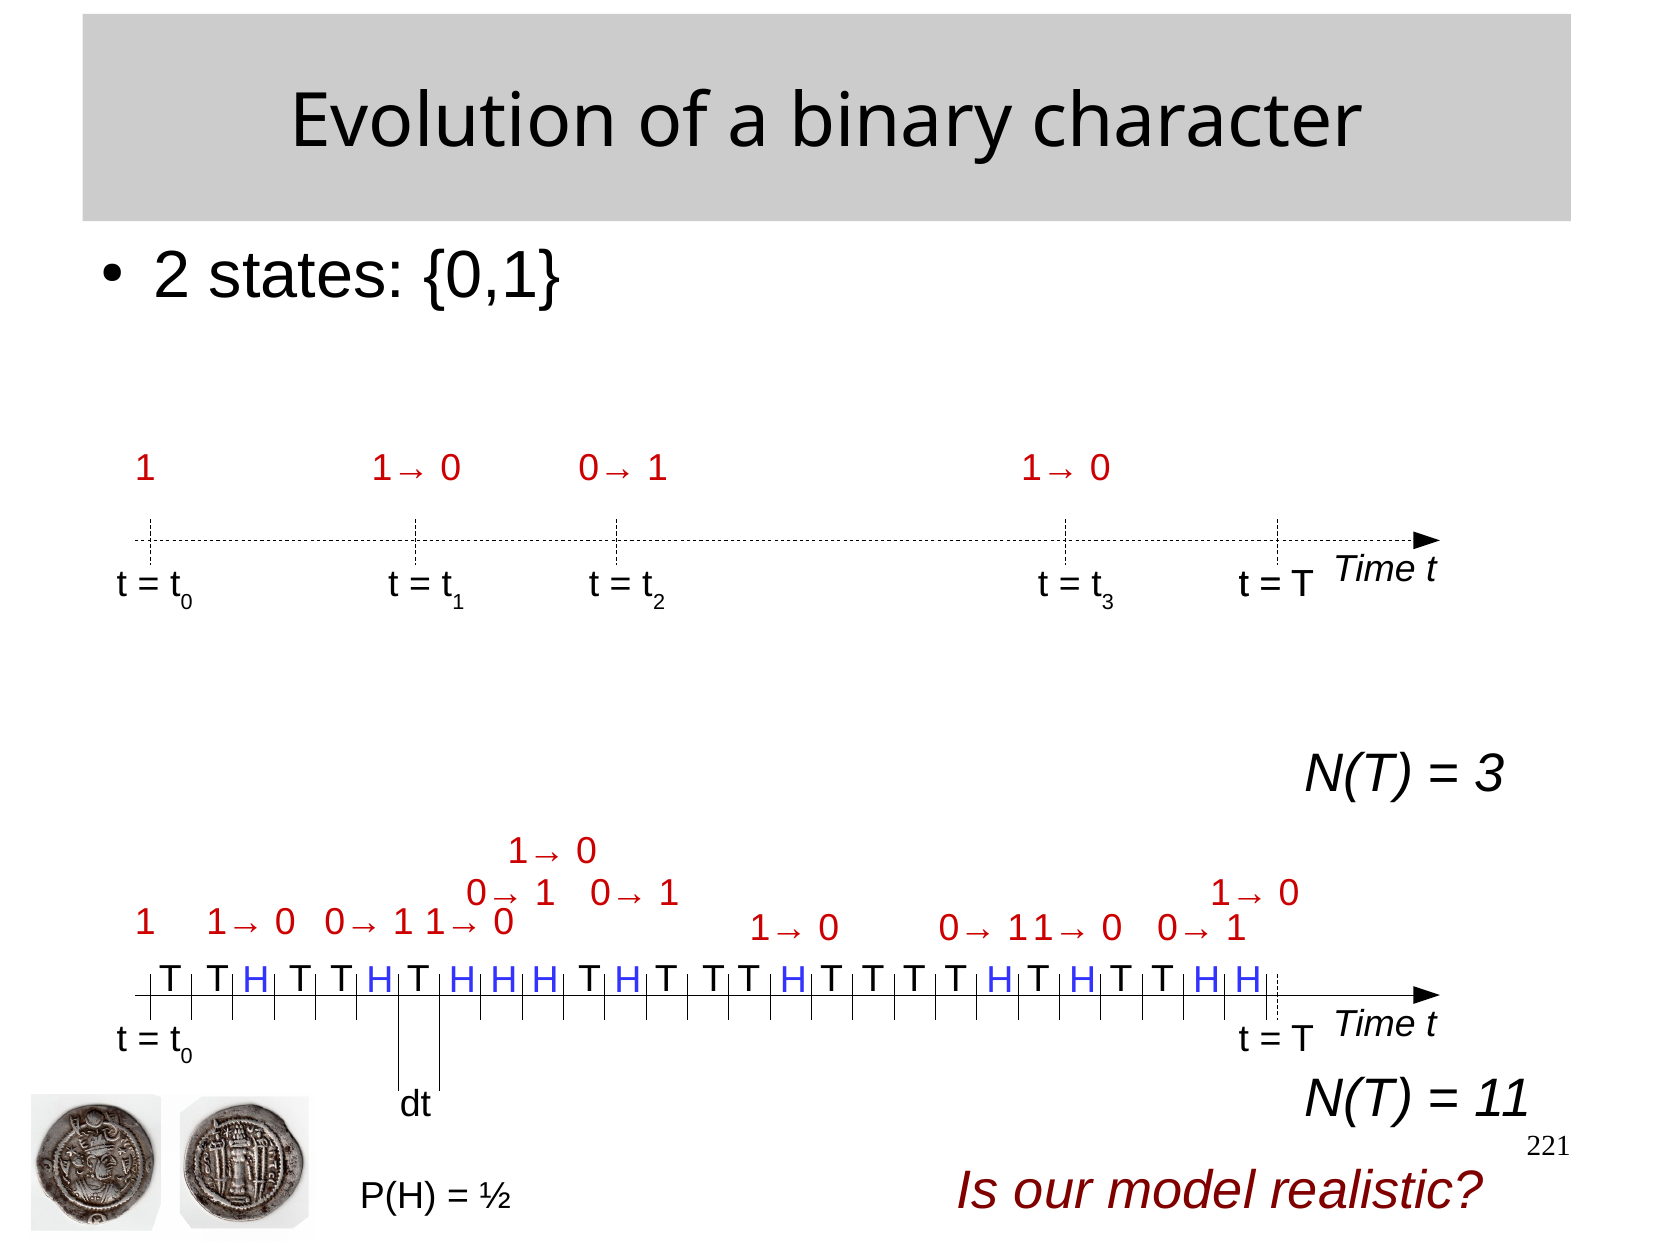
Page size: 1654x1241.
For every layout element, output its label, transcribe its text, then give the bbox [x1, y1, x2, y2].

text_box T [846, 950, 888, 1007]
text_box H [1178, 956, 1219, 1009]
title Evolution of a binary character [82, 13, 1571, 222]
text_box H [1219, 951, 1280, 1009]
text_box H [475, 951, 516, 1009]
text_box t = T [1223, 555, 1333, 613]
text_box 0→ 1 [575, 863, 696, 921]
text_box t = T [1223, 1010, 1333, 1067]
text_box t = t2 [574, 555, 683, 622]
text_box 1→ 0 [1044, 899, 1139, 956]
text_box T [640, 950, 687, 1007]
text_box T [412, 951, 434, 1007]
text_box T [563, 950, 624, 1007]
text_box T [144, 950, 191, 1007]
text_box H [599, 951, 660, 1009]
text_box H [516, 951, 577, 1009]
text_box T [1115, 956, 1136, 1007]
text_box 1→ 0 [191, 893, 309, 951]
text_box N(T) = 3 [1290, 735, 1576, 824]
text_box Is our model realistic? [941, 1151, 1557, 1228]
text_box 0→ 1 [451, 863, 572, 921]
text_box 1→ 0 [1195, 863, 1316, 921]
picture [30, 1094, 316, 1241]
text_box 1 [120, 893, 191, 951]
text_box t = t0 [101, 555, 211, 622]
text_box t = t0 [101, 1010, 211, 1076]
text_box dt [385, 1075, 462, 1132]
text_box T [687, 950, 722, 1007]
text_box T [1136, 950, 1178, 1007]
list 2 states: {0,1} [82, 237, 1571, 421]
text_box 0→ 1 [563, 438, 684, 496]
text_box 0→ 1 [923, 899, 1044, 956]
text_box 1 [120, 438, 196, 496]
text_box 0→ 1 [1142, 899, 1263, 956]
text_box N(T) = 11 [1290, 1059, 1576, 1149]
text_box H [765, 956, 826, 1009]
text_box 0→ 1 [309, 893, 430, 951]
text_box T [929, 956, 971, 1007]
text_box H [971, 956, 1032, 1009]
text_box H [434, 951, 475, 1009]
text_box 1→ 0 [356, 438, 477, 496]
text_box T [826, 956, 846, 1007]
text_box 1→ 0 [1006, 438, 1127, 496]
text_box t = t3 [1023, 555, 1132, 622]
text_box t = t1 [373, 555, 482, 622]
text_box H [351, 951, 412, 1009]
text_box T [191, 951, 227, 1007]
text_box 1→ 0 [430, 893, 530, 951]
text_box T [888, 950, 929, 1007]
text_box P(H) = ½ [345, 1166, 571, 1227]
text_box T [1032, 956, 1054, 1007]
text_box H [1054, 956, 1115, 1009]
text_box H [227, 951, 288, 1009]
text_box T [315, 951, 351, 1007]
text_box Time t [1318, 540, 1514, 598]
text_box Time t [1318, 995, 1514, 1052]
text_box T [288, 951, 315, 1007]
text_box 1→ 0 [734, 899, 855, 956]
text_box T [722, 950, 765, 1007]
text_box 1→ 0 [492, 822, 613, 880]
